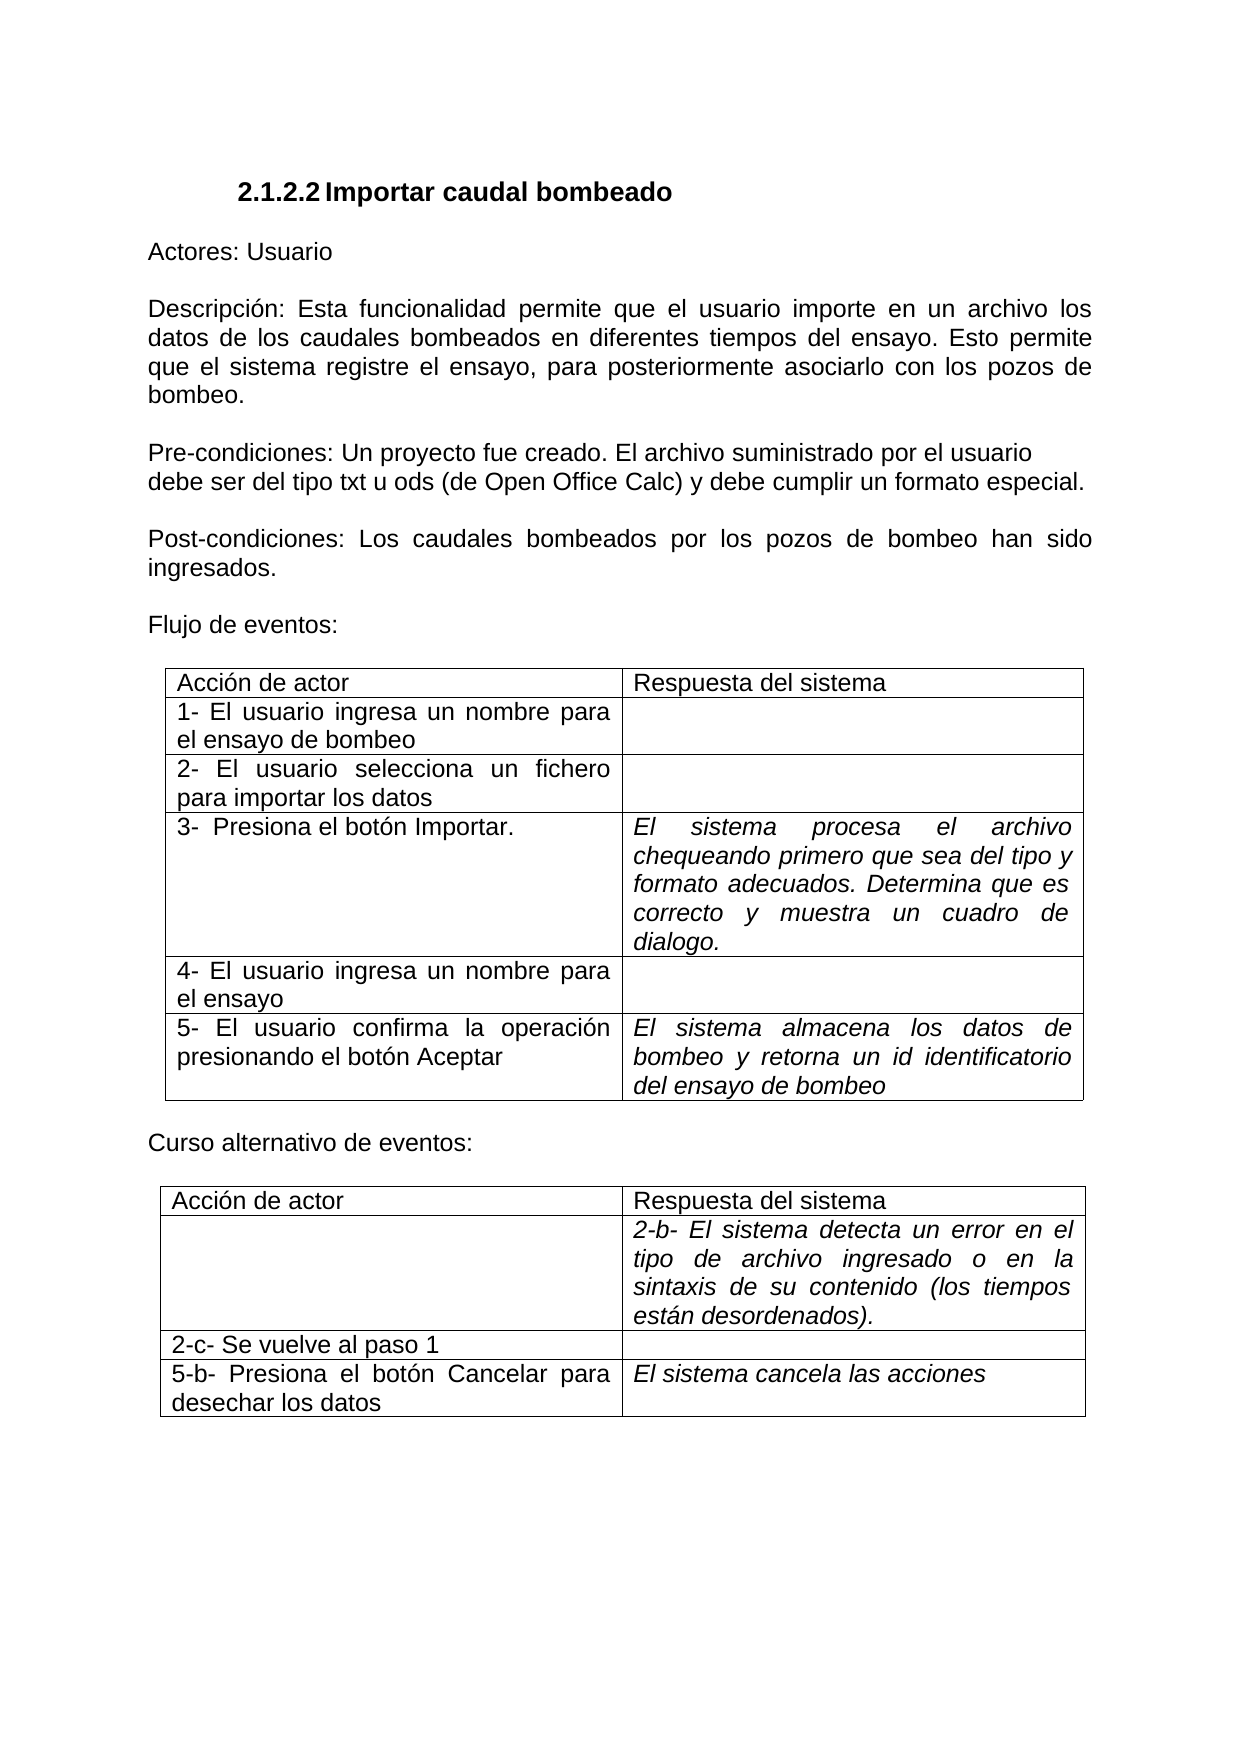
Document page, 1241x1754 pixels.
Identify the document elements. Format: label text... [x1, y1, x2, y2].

table_cell 4- El usuario ingresa un nombre para el ensayo [166, 957, 622, 1013]
text Curso alternativo de eventos: [148, 1128, 1092, 1157]
table_header Acción de actor [161, 1187, 622, 1215]
text Pre-condiciones: Un proyecto fue creado. El archivo suministrado por el usuario debe ser del tipo txt u ods (de Open Office Calc) y debe cumplir un formato especial. [148, 438, 1092, 495]
table_cell [161, 1216, 622, 1330]
subtitle Importar caudal bombeado [237, 176, 1092, 208]
table_header Acción de actor [166, 669, 622, 697]
table_cell [623, 755, 1083, 812]
table_cell 1- El usuario ingresa un nombre para el ensayo de bombeo [166, 698, 622, 754]
text Flujo de eventos: [148, 610, 1092, 639]
table_cell 3- Presiona el botón Importar. [166, 813, 622, 956]
table_cell El sistema almacena los datos de bombeo y retorna un id identificatorio del ensayo de bombeo [623, 1014, 1083, 1099]
table_header Respuesta del sistema [623, 669, 1083, 697]
table_cell 2- El usuario selecciona un fichero para importar los datos [166, 755, 622, 812]
text Actores: Usuario [148, 236, 1092, 265]
table_cell 2-c- Se vuelve al paso 1 [161, 1331, 622, 1359]
table_cell El sistema procesa el archivo chequeando primero que sea del tipo y formato adecuados. Determina que es correcto y muestra un cuadro de dialogo. [623, 813, 1083, 956]
text Post-condiciones: Los caudales bombeados por los pozos de bombeo han sido ingresados. [148, 524, 1092, 581]
table_cell 5-b- Presiona el botón Cancelar para desechar los datos [161, 1360, 622, 1416]
text Descripción: Esta funcionalidad permite que el usuario importe en un archivo los datos de los caudales bombeados en diferentes tiempos del ensayo. Esto permite que el sistema registre el ensayo, para posteriormente asociarlo con los pozos de bombeo. [148, 294, 1092, 409]
table_cell [623, 957, 1083, 1013]
table_cell [623, 698, 1083, 754]
table_cell [623, 1331, 1085, 1359]
table_cell 5- El usuario confirma la operación presionando el botón Aceptar [166, 1014, 622, 1099]
table_cell El sistema cancela las acciones [623, 1360, 1085, 1416]
table_cell 2-b- El sistema detecta un error en el tipo de archivo ingresado o en la sintaxis de su contenido (los tiempos están desordenados). [623, 1216, 1085, 1330]
table_header Respuesta del sistema [623, 1187, 1085, 1215]
